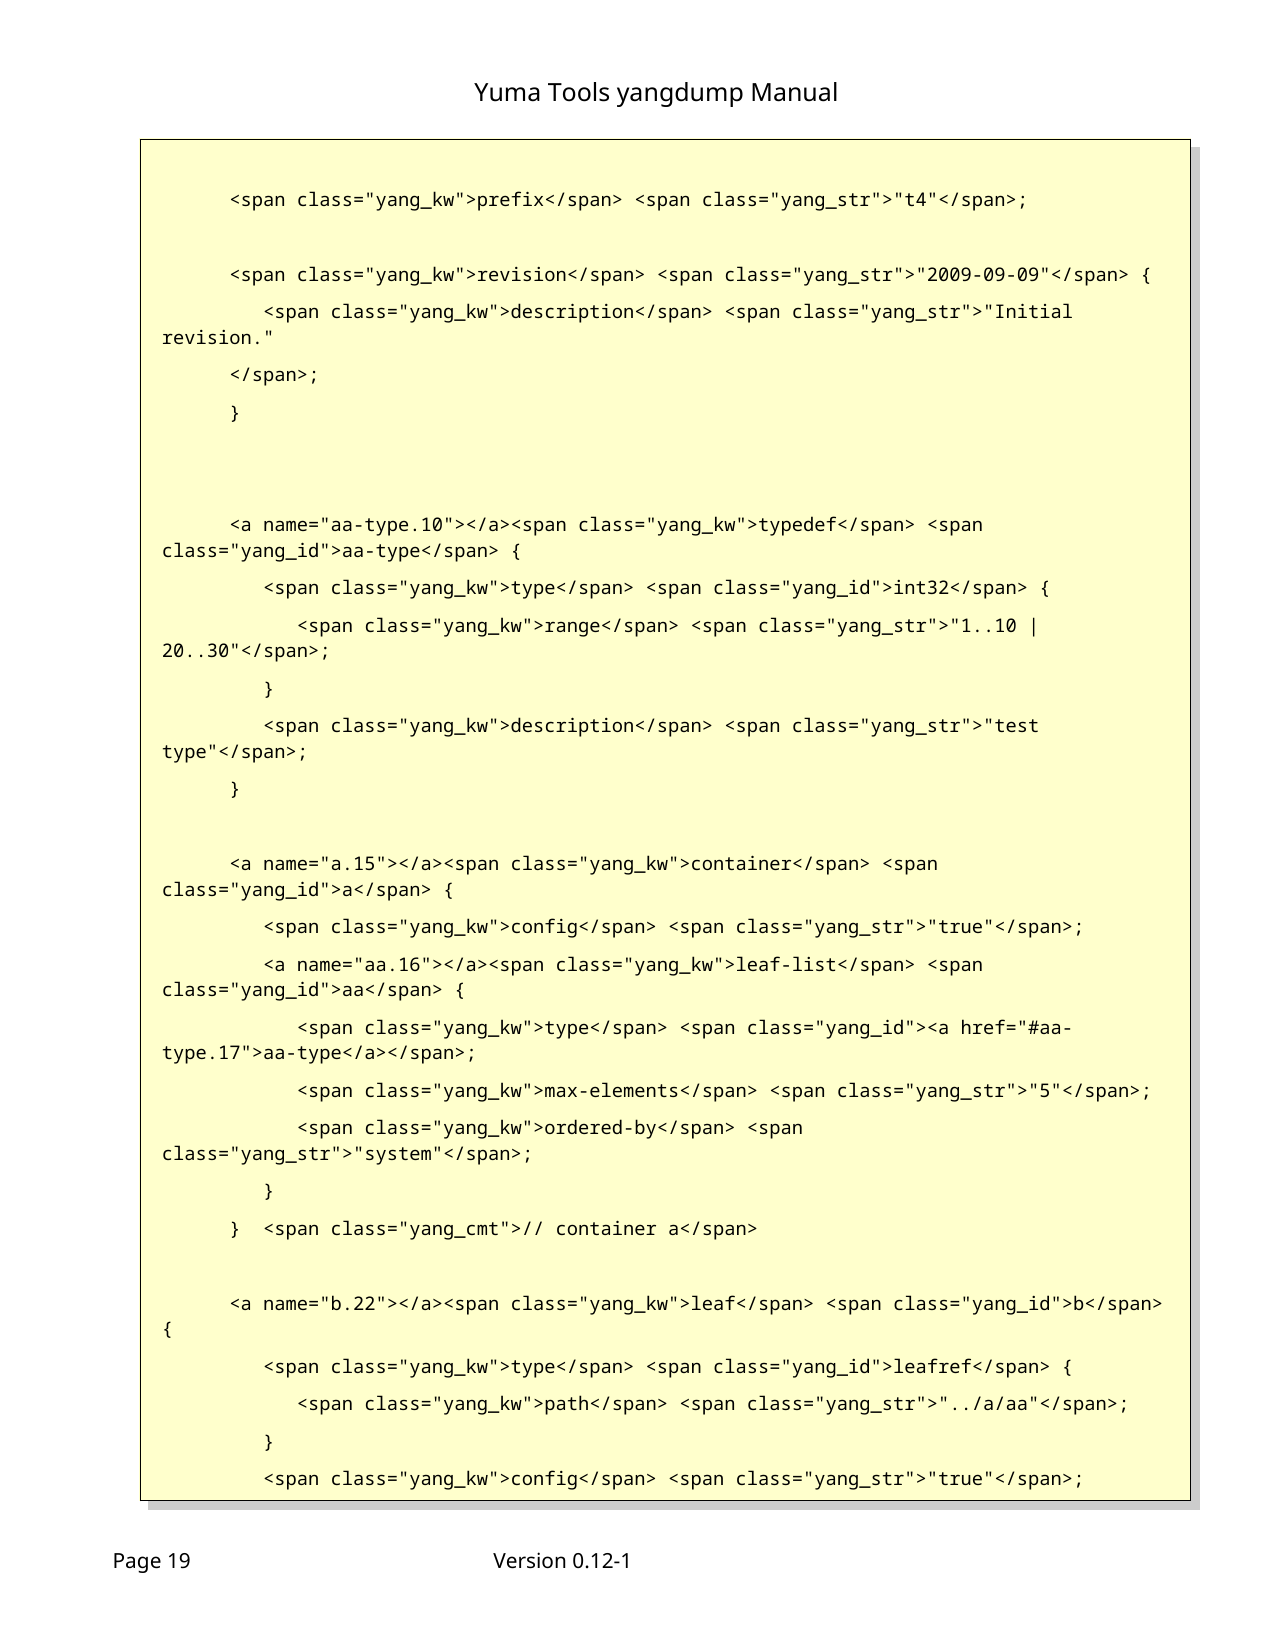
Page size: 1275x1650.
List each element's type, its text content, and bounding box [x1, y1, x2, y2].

text <span class="yang_kw">description</span> <span class="yang_str">"Initial revision." [141, 288, 1190, 349]
text <a name="aa.16"></a><span class="yang_kw">leaf-list</span> <span class="yang_id">aa</span> { [141, 941, 1190, 1002]
text <span class="yang_kw">type</span> <span class="yang_id">leafref</span> { [141, 1343, 1190, 1379]
text } [141, 1168, 1190, 1203]
text } [141, 665, 1190, 701]
text <span class="yang_kw">config</span> <span class="yang_str">"true"</span>; [141, 904, 1190, 939]
text <span class="yang_kw">ordered-by</span> <span class="yang_str">"system"</span>; [141, 1105, 1190, 1166]
text } <span class="yang_cmt">// container a</span> [141, 1205, 1190, 1241]
text <span class="yang_kw">prefix</span> <span class="yang_str">"t4"</span>; [141, 176, 1190, 212]
text } [141, 389, 1190, 424]
text <span class="yang_kw">config</span> <span class="yang_str">"true"</span>; [141, 1456, 1190, 1500]
text <a name="aa-type.10"></a><span class="yang_kw">typedef</span> <span class="yang_id">aa-type</span> { [141, 502, 1190, 563]
text <a name="b.22"></a><span class="yang_kw">leaf</span> <span class="yang_id">b</span> { [141, 1280, 1190, 1341]
text <span class="yang_kw">type</span> <span class="yang_id"><a href="#aa-type.17">aa-type</a></span>; [141, 1004, 1190, 1065]
text <a name="a.15"></a><span class="yang_kw">container</span> <span class="yang_id">a</span> { [141, 841, 1190, 902]
text <span class="yang_kw">revision</span> <span class="yang_str">"2009-09-09"</span> { [141, 251, 1190, 287]
text <span class="yang_kw">type</span> <span class="yang_id">int32</span> { [141, 564, 1190, 600]
text </span>; [141, 352, 1190, 387]
text <span class="yang_kw">range</span> <span class="yang_str">"1..10 | 20..30"</span>; [141, 602, 1190, 663]
text <span class="yang_kw">description</span> <span class="yang_str">"test type"</span>; [141, 703, 1190, 764]
text } [141, 1418, 1190, 1454]
text <span class="yang_kw">path</span> <span class="yang_str">"../a/aa"</span>; [141, 1381, 1190, 1416]
text <span class="yang_kw">max-elements</span> <span class="yang_str">"5"</span>; [141, 1067, 1190, 1103]
text } [141, 766, 1190, 801]
